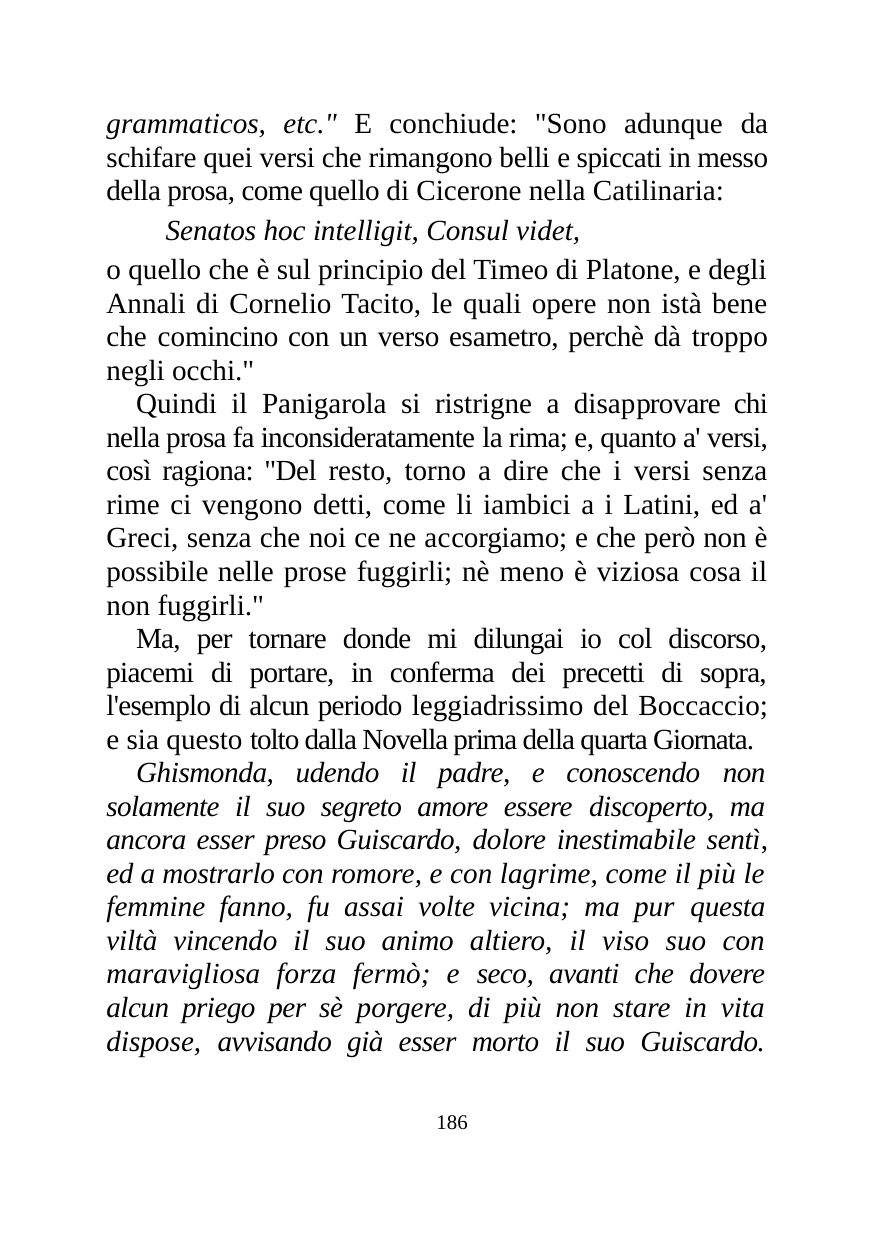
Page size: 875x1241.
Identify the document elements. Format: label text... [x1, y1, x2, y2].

text o quello che è sul principio del Timeo di Platone, e degli Annali di Cornelio Tacito, le quali opere non istà bene che comincino con un verso esametro, perchè dà troppo negli occhi." [106, 252, 768, 386]
text Ma, per tornare donde mi dilungai io col discorso, piacemi di portare, in conferma dei precetti di sopra, l'esemplo di alcun periodo leggiadrissimo del Boccaccio; e sia questo tolto dalla Novella prima della quarta Giornata. [106, 621, 768, 755]
text grammaticos, etc." E conchiude: "Sono adunque da schifare quei versi che rimangono belli e spiccati in messo della prosa, come quello di Cicerone nella Catilinaria: [106, 106, 768, 207]
text Quindi il Panigarola si ristrigne a disapprovare chi nella prosa fa inconsideratamente la rima; e, quanto a' versi, così ragiona: "Del resto, torno a dire che i versi senza rime ci vengono detti, come li iambici a i Latini, ed a' Greci, senza che noi ce ne accorgiamo; e che però non è possibile nelle prose fuggirli; nè meno è viziosa cosa il non fuggirli." [106, 386, 768, 621]
text Senatos hoc intelligit, Consul videt, [165, 213, 768, 246]
text Ghismonda, udendo il padre, e conoscendo non solamente il suo segreto amore essere discoperto, ma ancora esser preso Guiscardo, dolore inestimabile sentì, ed a mostrarlo con romore, e con lagrime, come il più le femmine fanno, fu assai volte vicina; ma pur questa viltà vincendo il suo animo altiero, il viso suo con maravigliosa forza fermò; e seco, avanti che dovere alcun priego per sè porgere, di più non stare in vita dispose, avvisando già esser morto il suo Guiscardo. [106, 755, 768, 1057]
